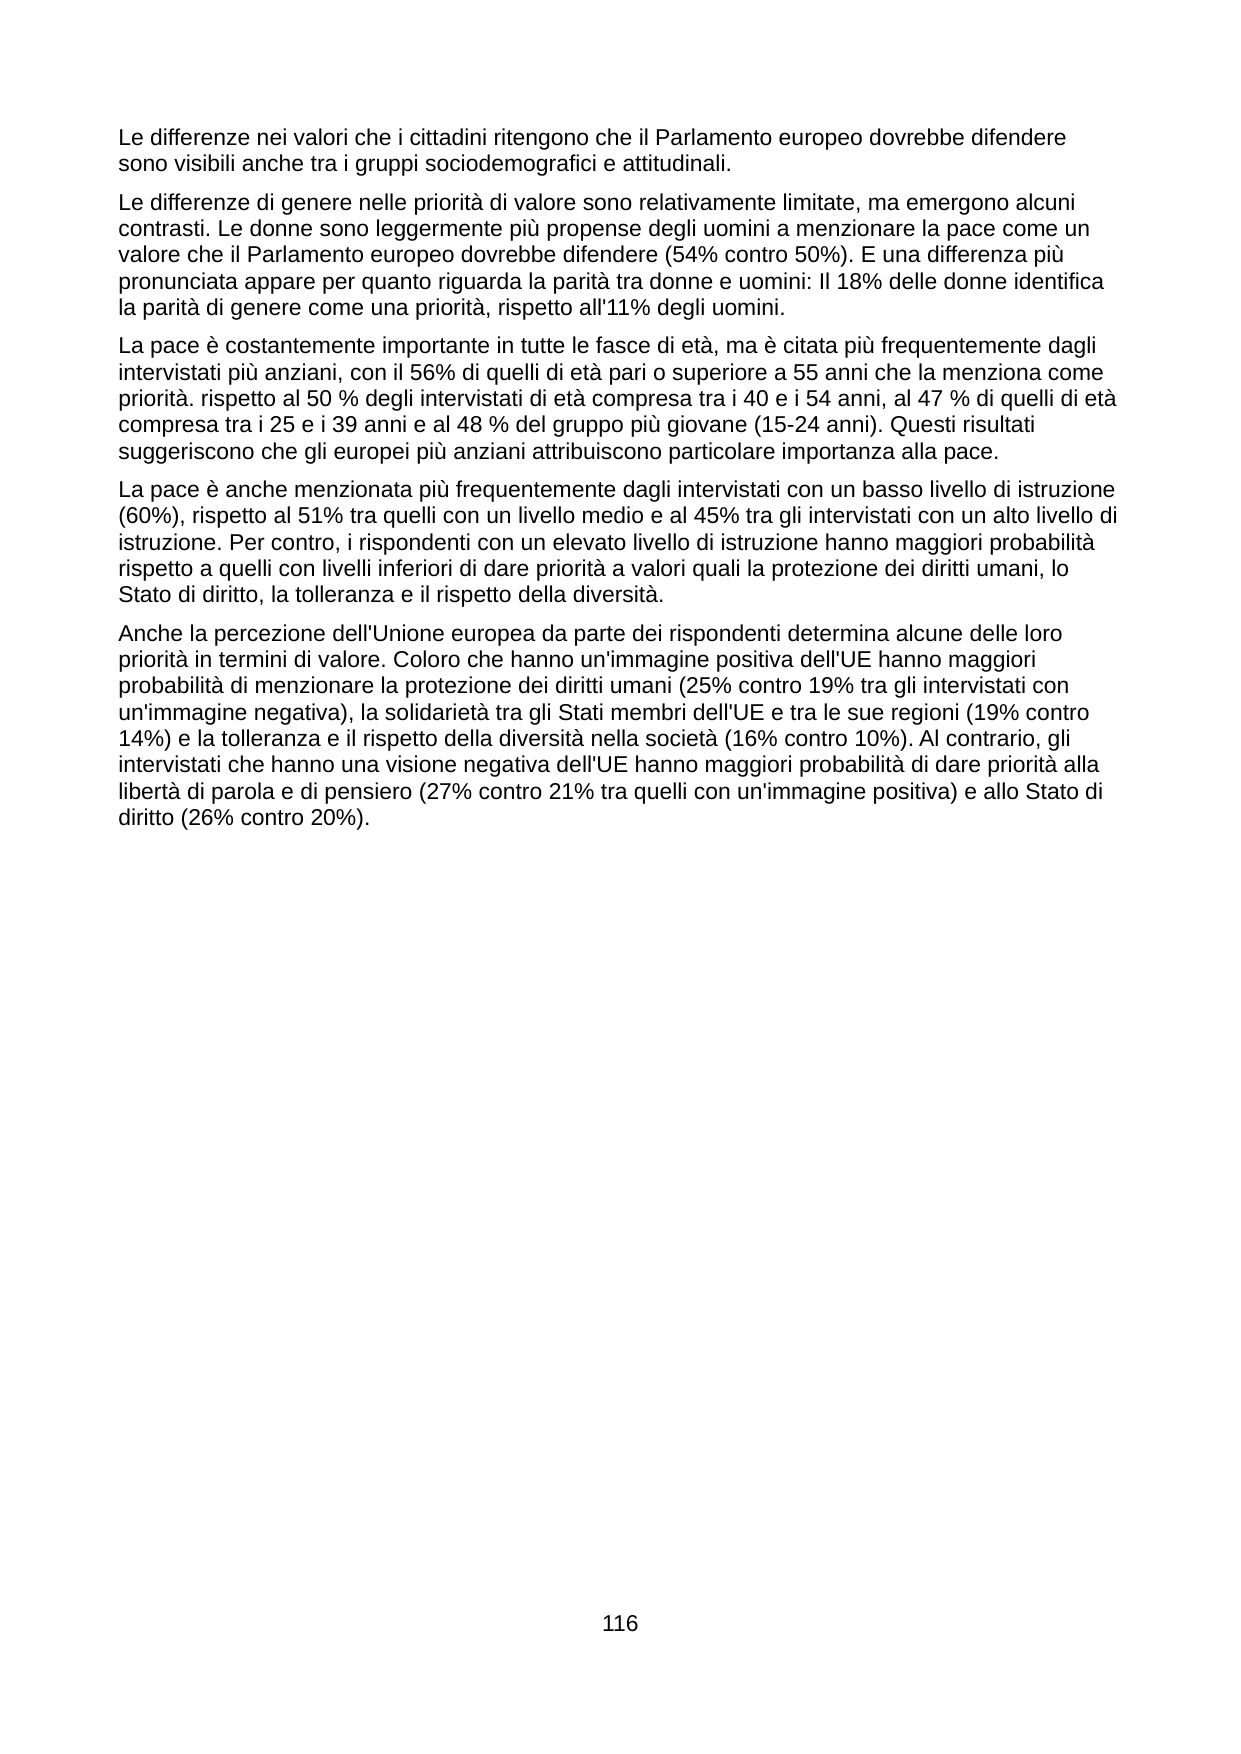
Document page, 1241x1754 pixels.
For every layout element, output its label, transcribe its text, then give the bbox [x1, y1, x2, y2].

text Anche la percezione dell'Unione europea da parte dei rispondenti determina alcune delle loro priorità in termini di valore. Coloro che hanno un'immagine positiva dell'UE hanno maggiori probabilità di menzionare la protezione dei diritti umani (25% contro 19% tra gli intervistati con un'immagine negativa), la solidarietà tra gli Stati membri dell'UE e tra le sue regioni (19% contro 14%) e la tolleranza e il rispetto della diversità nella società (16% contro 10%). Al contrario, gli intervistati che hanno una visione negativa dell'UE hanno maggiori probabilità di dare priorità alla libertà di parola e di pensiero (27% contro 21% tra quelli con un'immagine positiva) e allo Stato di diritto (26% contro 20%). [118, 619, 1122, 830]
text La pace è anche menzionata più frequentemente dagli intervistati con un basso livello di istruzione (60%), rispetto al 51% tra quelli con un livello medio e al 45% tra gli intervistati con un alto livello di istruzione. Per contro, i rispondenti con un elevato livello di istruzione hanno maggiori probabilità rispetto a quelli con livelli inferiori di dare priorità a valori quali la protezione dei diritti umani, lo Stato di diritto, la tolleranza e il rispetto della diversità. [118, 476, 1122, 608]
text Le differenze di genere nelle priorità di valore sono relativamente limitate, ma emergono alcuni contrasti. Le donne sono leggermente più propense degli uomini a menzionare la pace come un valore che il Parlamento europeo dovrebbe difendere (54% contro 50%). E una differenza più pronunciata appare per quanto riguarda la parità tra donne e uomini: Il 18% delle donne identifica la parità di genere come una priorità, rispetto all'11% degli uomini. [118, 189, 1122, 320]
text La pace è costantemente importante in tutte le fasce di età, ma è citata più frequentemente dagli intervistati più anziani, con il 56% di quelli di età pari o superiore a 55 anni che la menziona come priorità. rispetto al 50 % degli intervistati di età compresa tra i 40 e i 54 anni, al 47 % di quelli di età compresa tra i 25 e i 39 anni e al 48 % del gruppo più giovane (15-24 anni). Questi risultati suggeriscono che gli europei più anziani attribuiscono particolare importanza alla pace. [118, 332, 1122, 464]
text Le differenze nei valori che i cittadini ritengono che il Parlamento europeo dovrebbe difendere sono visibili anche tra i gruppi sociodemografici e attitudinali. [118, 124, 1122, 177]
